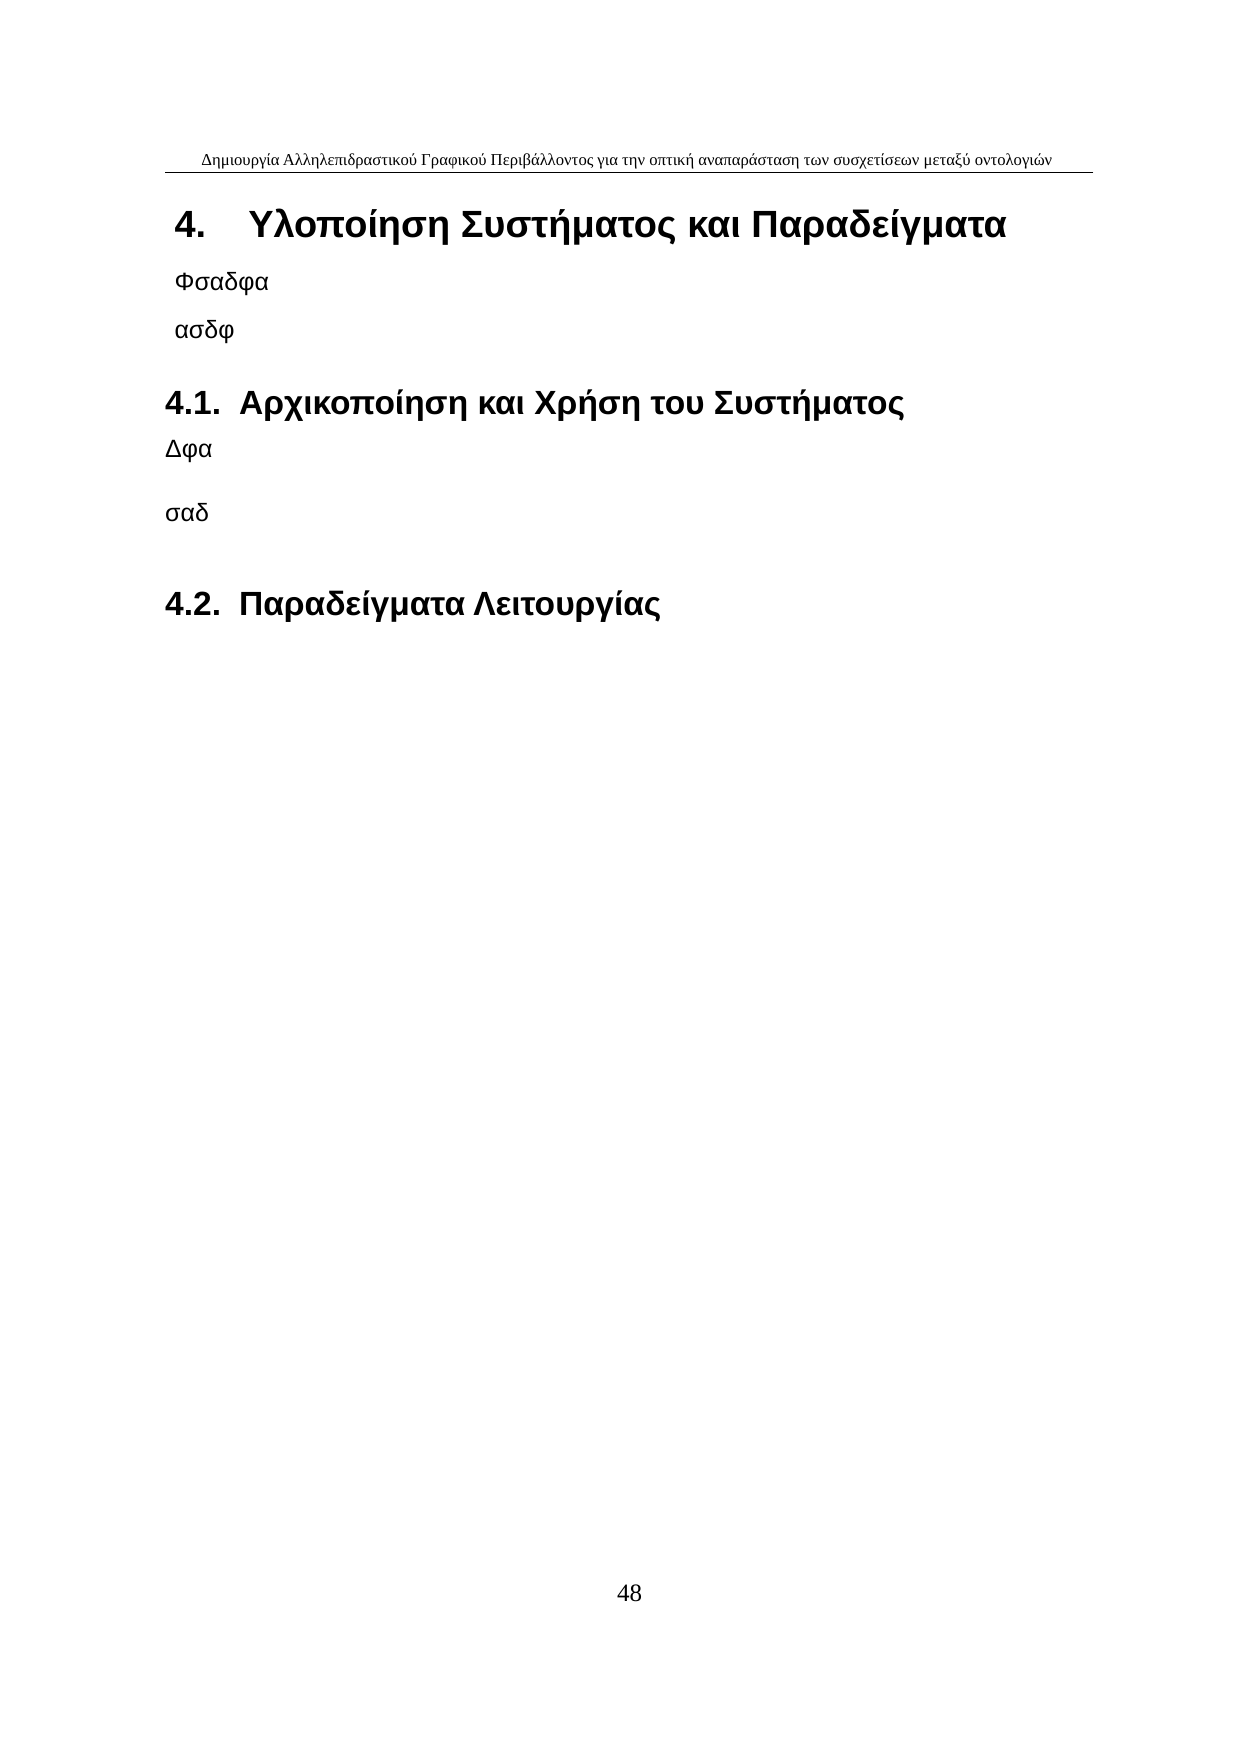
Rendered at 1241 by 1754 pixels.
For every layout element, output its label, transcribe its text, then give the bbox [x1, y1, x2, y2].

subtitle Αρχικοποίηση και Χρήση του Συστήματος [165, 383, 1093, 422]
text σαδ [165, 498, 1093, 527]
text Φσαδφα [174, 267, 1093, 296]
subtitle Υλοποίηση Συστήματος και Παραδείγματα [174, 202, 1093, 246]
text ασδφ [174, 314, 1093, 343]
text Δφα [165, 434, 1093, 463]
subtitle Παραδείγματα Λειτουργίας [165, 583, 1093, 622]
